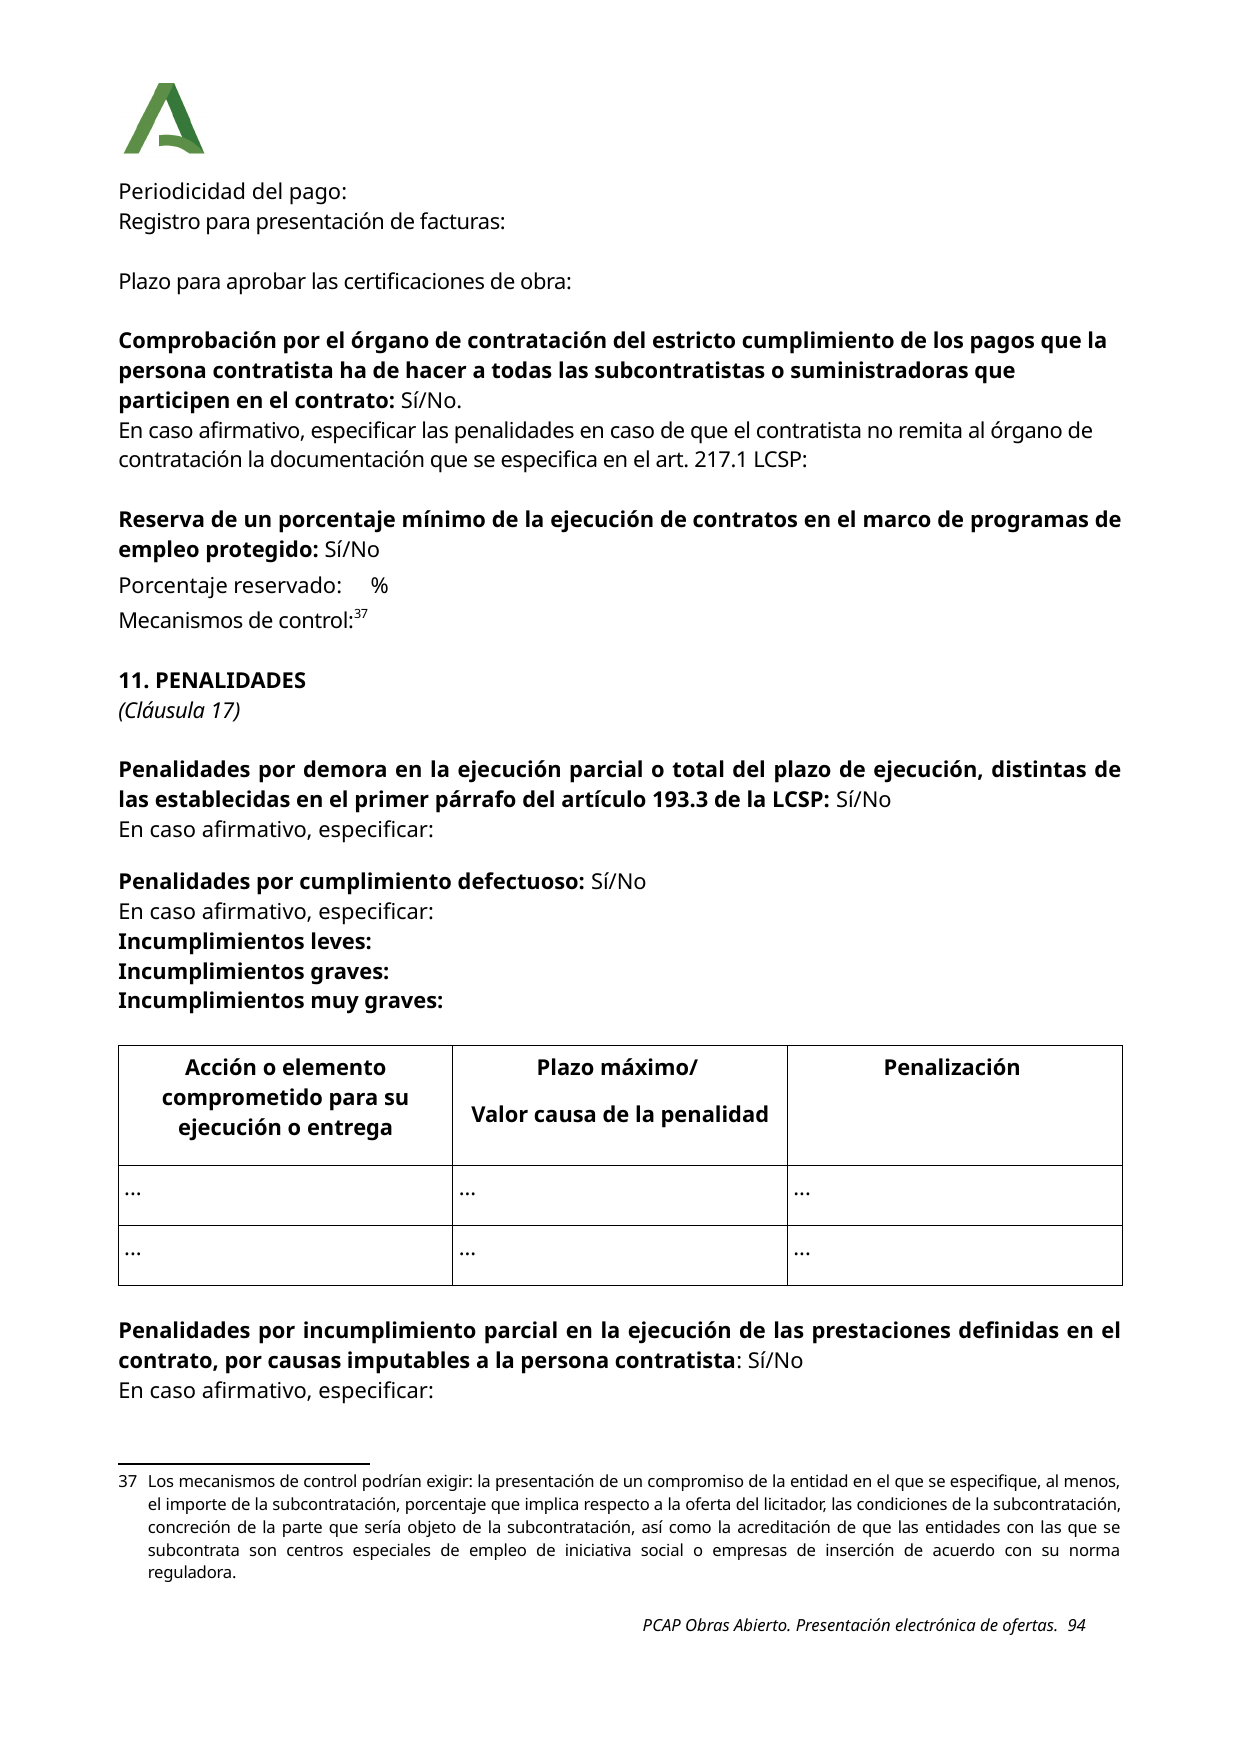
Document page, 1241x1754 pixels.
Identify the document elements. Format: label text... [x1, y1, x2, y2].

table_header Acción o elemento comprometido para su ejecución o entrega [119, 1046, 452, 1165]
table_cell ... [453, 1226, 787, 1285]
table_cell ... [119, 1226, 452, 1285]
text Comprobación por el órgano de contratación del estricto cumplimiento de los pagos que la persona contratista ha de hacer a todas las subcontratistas o suministradoras que participen en el contrato: Sí/No. [118, 325, 1122, 415]
text Plazo para aprobar las certificaciones de obra: [118, 266, 1122, 296]
text En caso afirmativo, especificar: [118, 896, 1122, 926]
text En caso afirmativo, especificar: [118, 1375, 1122, 1405]
text Reserva de un porcentaje mínimo de la ejecución de contratos en el marco de programas de empleo protegido: Sí/No [118, 504, 1122, 564]
text Incumplimientos leves: [118, 926, 1122, 956]
text Los mecanismos de control podrían exigir: la presentación de un compromiso de la entidad en el que se especifique, al menos, el importe de la subcontratación, porcentaje que implica respecto a la oferta del licitador, las condiciones de la subcontratación, concreción de la parte que sería objeto de la subcontratación, así como la acreditación de que las entidades con las que se subcontrata son centros especiales de empleo de iniciativa social o empresas de inserción de acuerdo con su norma reguladora. [118, 1470, 1122, 1584]
text Mecanismos de control: [118, 605, 1122, 635]
table_cell ... [119, 1166, 452, 1225]
text Periodicidad del pago: [118, 176, 1122, 206]
text En caso afirmativo, especificar: [118, 814, 1122, 844]
table_cell ... [453, 1166, 787, 1225]
text Incumplimientos muy graves: [118, 986, 1122, 1015]
picture [119, 78, 209, 158]
text Penalidades por cumplimiento defectuoso: Sí/No [118, 866, 1122, 896]
table_cell ... [788, 1166, 1122, 1225]
text 11. PENALIDADES [118, 665, 1122, 695]
table_header Penalización [788, 1046, 1122, 1165]
text Porcentaje reservado: % [118, 569, 1122, 599]
table_header Plazo máximo/ Valor causa de la penalidad [453, 1046, 787, 1165]
text Incumplimientos graves: [118, 956, 1122, 986]
text Penalidades por demora en la ejecución parcial o total del plazo de ejecución, distintas de las establecidas en el primer párrafo del artículo 193.3 de la LCSP: Sí/No [118, 754, 1122, 814]
text (Cláusula 17) [118, 695, 1122, 724]
text Penalidades por incumplimiento parcial en la ejecución de las prestaciones definidas en el contrato, por causas imputables a la persona contratista: Sí/No [118, 1316, 1122, 1375]
table_cell ... [788, 1226, 1122, 1285]
text Registro para presentación de facturas: [118, 206, 1122, 236]
text En caso afirmativo, especificar las penalidades en caso de que el contratista no remita al órgano de contratación la documentación que se especifica en el art. 217.1 LCSP: [118, 415, 1122, 474]
